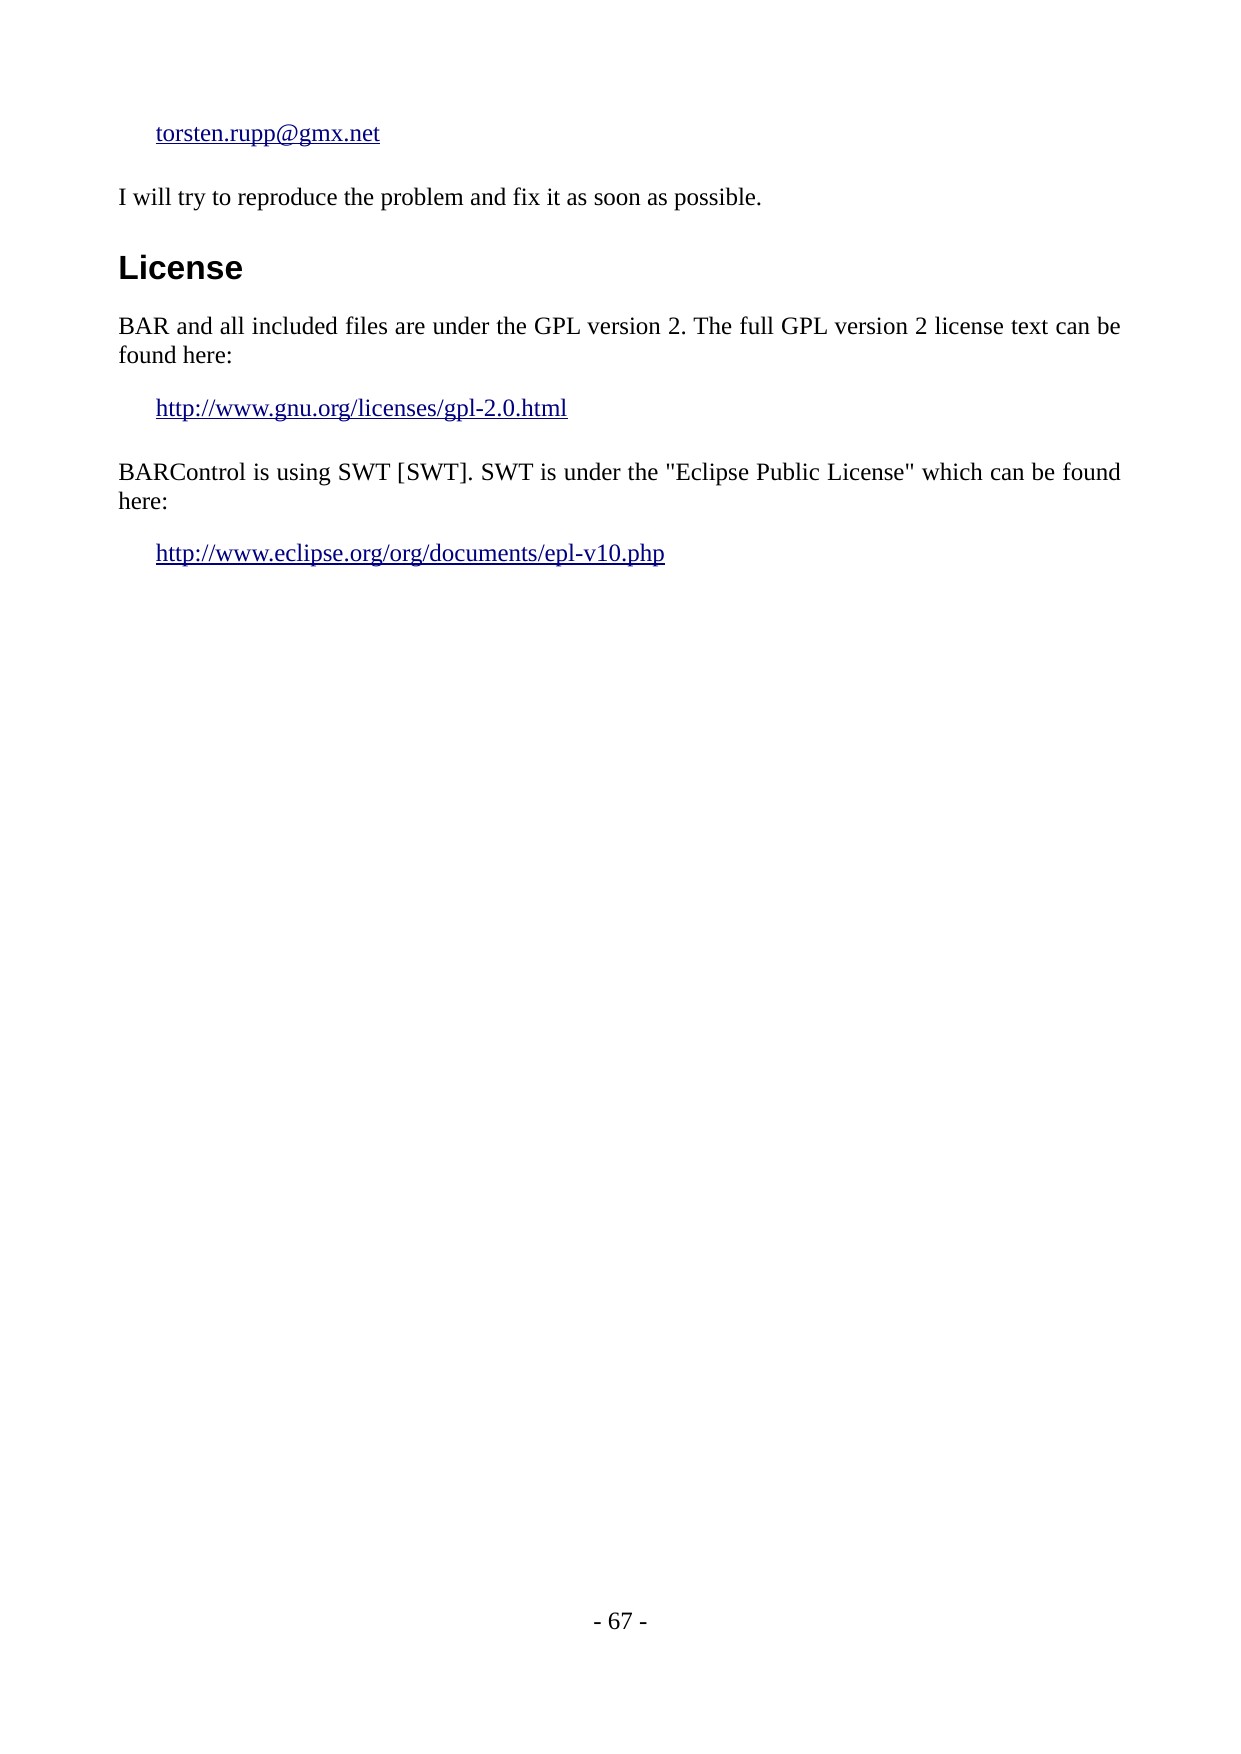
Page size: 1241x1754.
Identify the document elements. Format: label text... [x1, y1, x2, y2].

text BARControl is using SWT [SWT]. SWT is under the "Eclipse Public License" which can be found here: [118, 457, 1122, 514]
text BAR and all included files are under the GPL version 2. The full GPL version 2 license text can be found here: [118, 311, 1122, 369]
list http://www.gnu.org/licenses/gpl-2.0.html [156, 393, 1122, 421]
subtitle License [118, 248, 1122, 287]
text I will try to reproduce the problem and fix it as soon as possible. [118, 182, 1122, 211]
list http://www.eclipse.org/org/documents/epl-v10.php [156, 538, 1122, 567]
list torsten.rupp@gmx.net [156, 118, 1122, 147]
